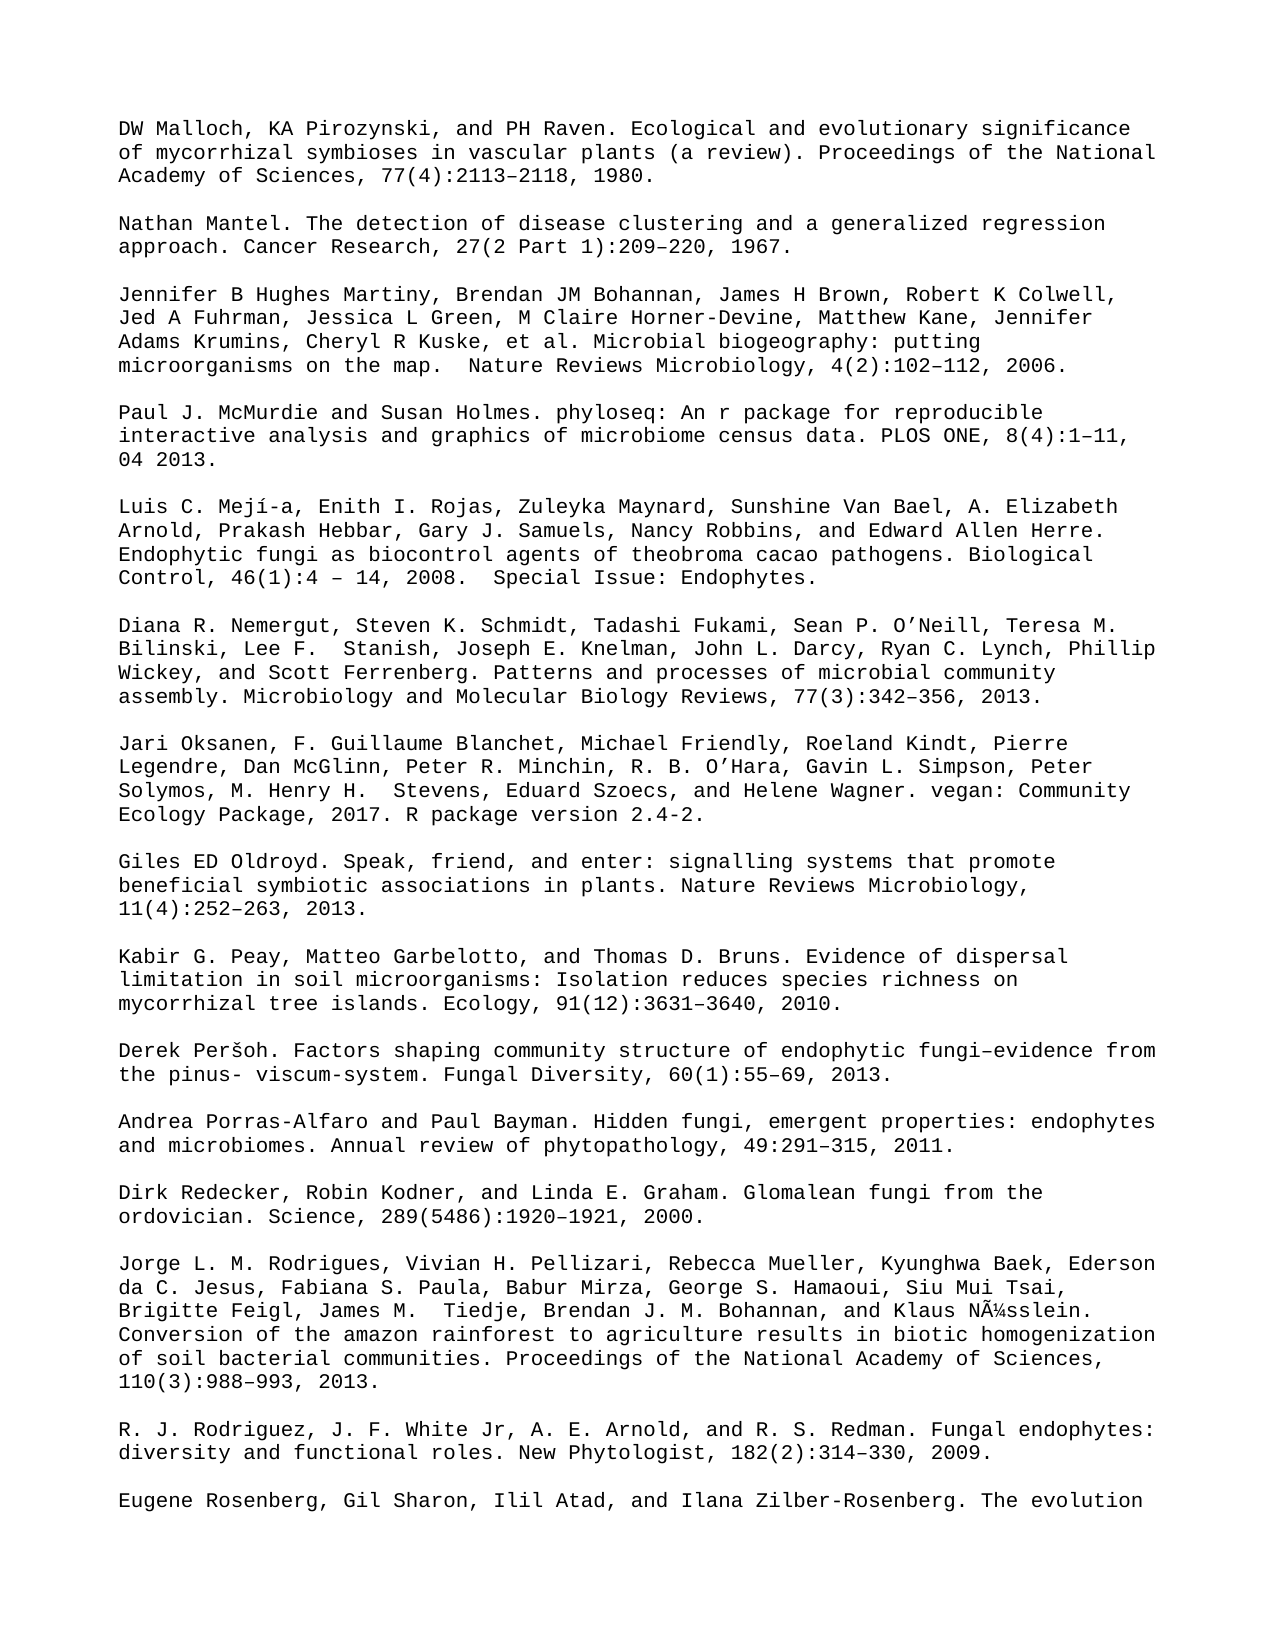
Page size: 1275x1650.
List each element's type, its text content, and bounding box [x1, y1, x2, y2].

text Kabir G. Peay, Matteo Garbelotto, and Thomas D. Bruns. Evidence of dispersal limitation in soil microorganisms: Isolation reduces species richness on mycorrhizal tree islands. Ecology, 91(12):3631–3640, 2010. [118, 946, 1157, 1017]
text Jari Oksanen, F. Guillaume Blanchet, Michael Friendly, Roeland Kindt, Pierre Legendre, Dan McGlinn, Peter R. Minchin, R. B. O’Hara, Gavin L. Simpson, Peter Solymos, M. Henry H. Stevens, Eduard Szoecs, and Helene Wagner. vegan: Community Ecology Package, 2017. R package version 2.4-2. [118, 733, 1157, 827]
text Luis C. Mejí-a, Enith I. Rojas, Zuleyka Maynard, Sunshine Van Bael, A. Elizabeth Arnold, Prakash Hebbar, Gary J. Samuels, Nancy Robbins, and Edward Allen Herre. Endophytic fungi as biocontrol agents of theobroma cacao pathogens. Biological Control, 46(1):4 – 14, 2008. Special Issue: Endophytes. [118, 496, 1157, 591]
text Diana R. Nemergut, Steven K. Schmidt, Tadashi Fukami, Sean P. O’Neill, Teresa M. Bilinski, Lee F. Stanish, Joseph E. Knelman, John L. Darcy, Ryan C. Lynch, Phillip Wickey, and Scott Ferrenberg. Patterns and processes of microbial community assembly. Microbiology and Molecular Biology Reviews, 77(3):342–356, 2013. [118, 615, 1157, 709]
text Jennifer B Hughes Martiny, Brendan JM Bohannan, James H Brown, Robert K Colwell, Jed A Fuhrman, Jessica L Green, M Claire Horner-Devine, Matthew Kane, Jennifer Adams Krumins, Cheryl R Kuske, et al. Microbial biogeography: putting microorganisms on the map. Nature Reviews Microbiology, 4(2):102–112, 2006. [118, 284, 1157, 378]
text Andrea Porras-Alfaro and Paul Bayman. Hidden fungi, emergent properties: endophytes and microbiomes. Annual review of phytopathology, 49:291–315, 2011. [118, 1111, 1157, 1158]
text R. J. Rodriguez, J. F. White Jr, A. E. Arnold, and R. S. Redman. Fungal endophytes: diversity and functional roles. New Phytologist, 182(2):314–330, 2009. [118, 1419, 1157, 1466]
text Nathan Mantel. The detection of disease clustering and a generalized regression approach. Cancer Research, 27(2 Part 1):209–220, 1967. [118, 213, 1157, 260]
text Jorge L. M. Rodrigues, Vivian H. Pellizari, Rebecca Mueller, Kyunghwa Baek, Ederson da C. Jesus, Fabiana S. Paula, Babur Mirza, George S. Hamaoui, Siu Mui Tsai, Brigitte Feigl, James M. Tiedje, Brendan J. M. Bohannan, and Klaus NÃ¼sslein. Conversion of the amazon rainforest to agriculture results in biotic homogenization of soil bacterial communities. Proceedings of the National Academy of Sciences, 110(3):988–993, 2013. [118, 1253, 1157, 1395]
text Eugene Rosenberg, Gil Sharon, Ilil Atad, and Ilana Zilber-Rosenberg. The evolution [118, 1489, 1157, 1513]
text Dirk Redecker, Robin Kodner, and Linda E. Graham. Glomalean fungi from the ordovician. Science, 289(5486):1920–1921, 2000. [118, 1182, 1157, 1229]
text DW Malloch, KA Pirozynski, and PH Raven. Ecological and evolutionary significance of mycorrhizal symbioses in vascular plants (a review). Proceedings of the National Academy of Sciences, 77(4):2113–2118, 1980. [118, 118, 1157, 189]
text Giles ED Oldroyd. Speak, friend, and enter: signalling systems that promote beneficial symbiotic associations in plants. Nature Reviews Microbiology, 11(4):252–263, 2013. [118, 851, 1157, 922]
text Derek Peršoh. Factors shaping community structure of endophytic fungi–evidence from the pinus- viscum-system. Fungal Diversity, 60(1):55–69, 2013. [118, 1040, 1157, 1088]
text Paul J. McMurdie and Susan Holmes. phyloseq: An r package for reproducible interactive analysis and graphics of microbiome census data. PLOS ONE, 8(4):1–11, 04 2013. [118, 402, 1157, 473]
